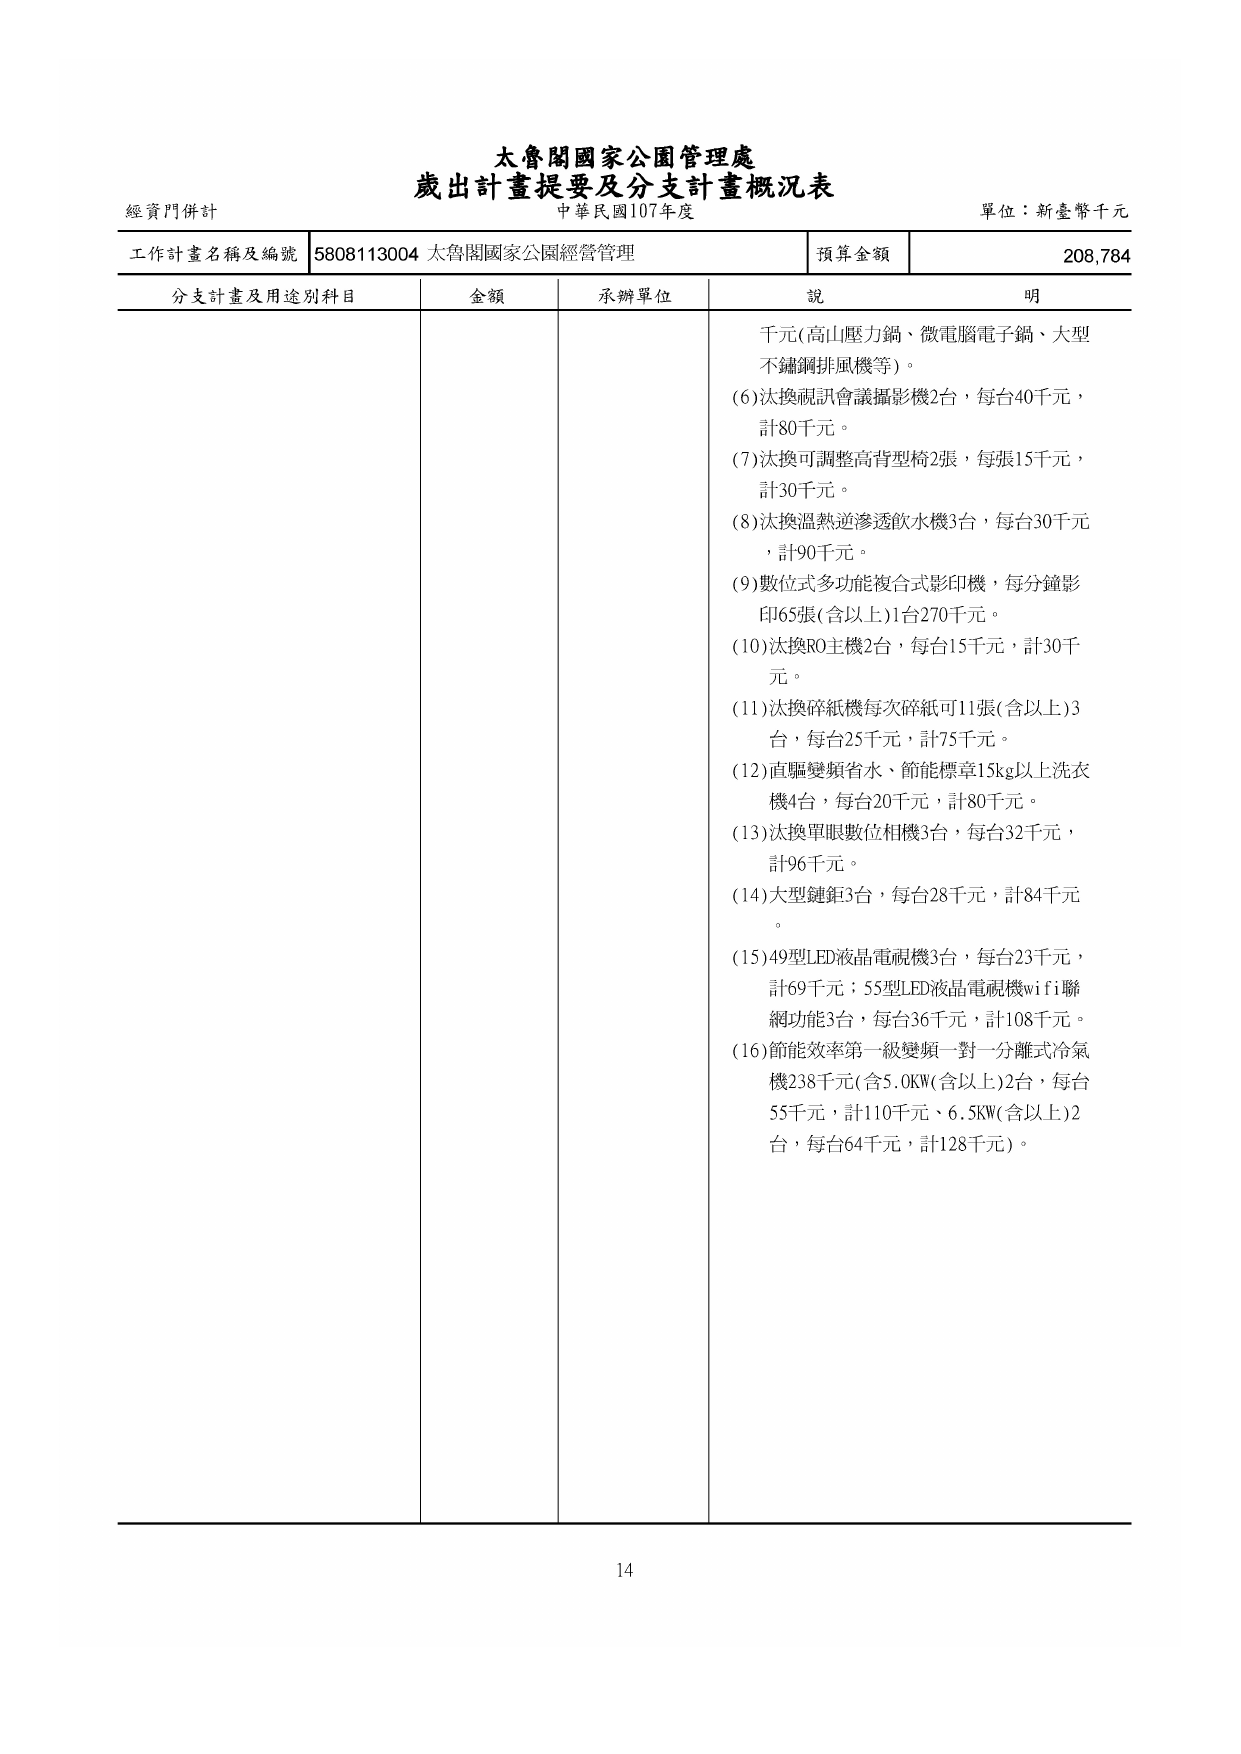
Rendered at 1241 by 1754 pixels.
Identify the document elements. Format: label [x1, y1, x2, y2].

picture [59, 59, 1182, 1647]
